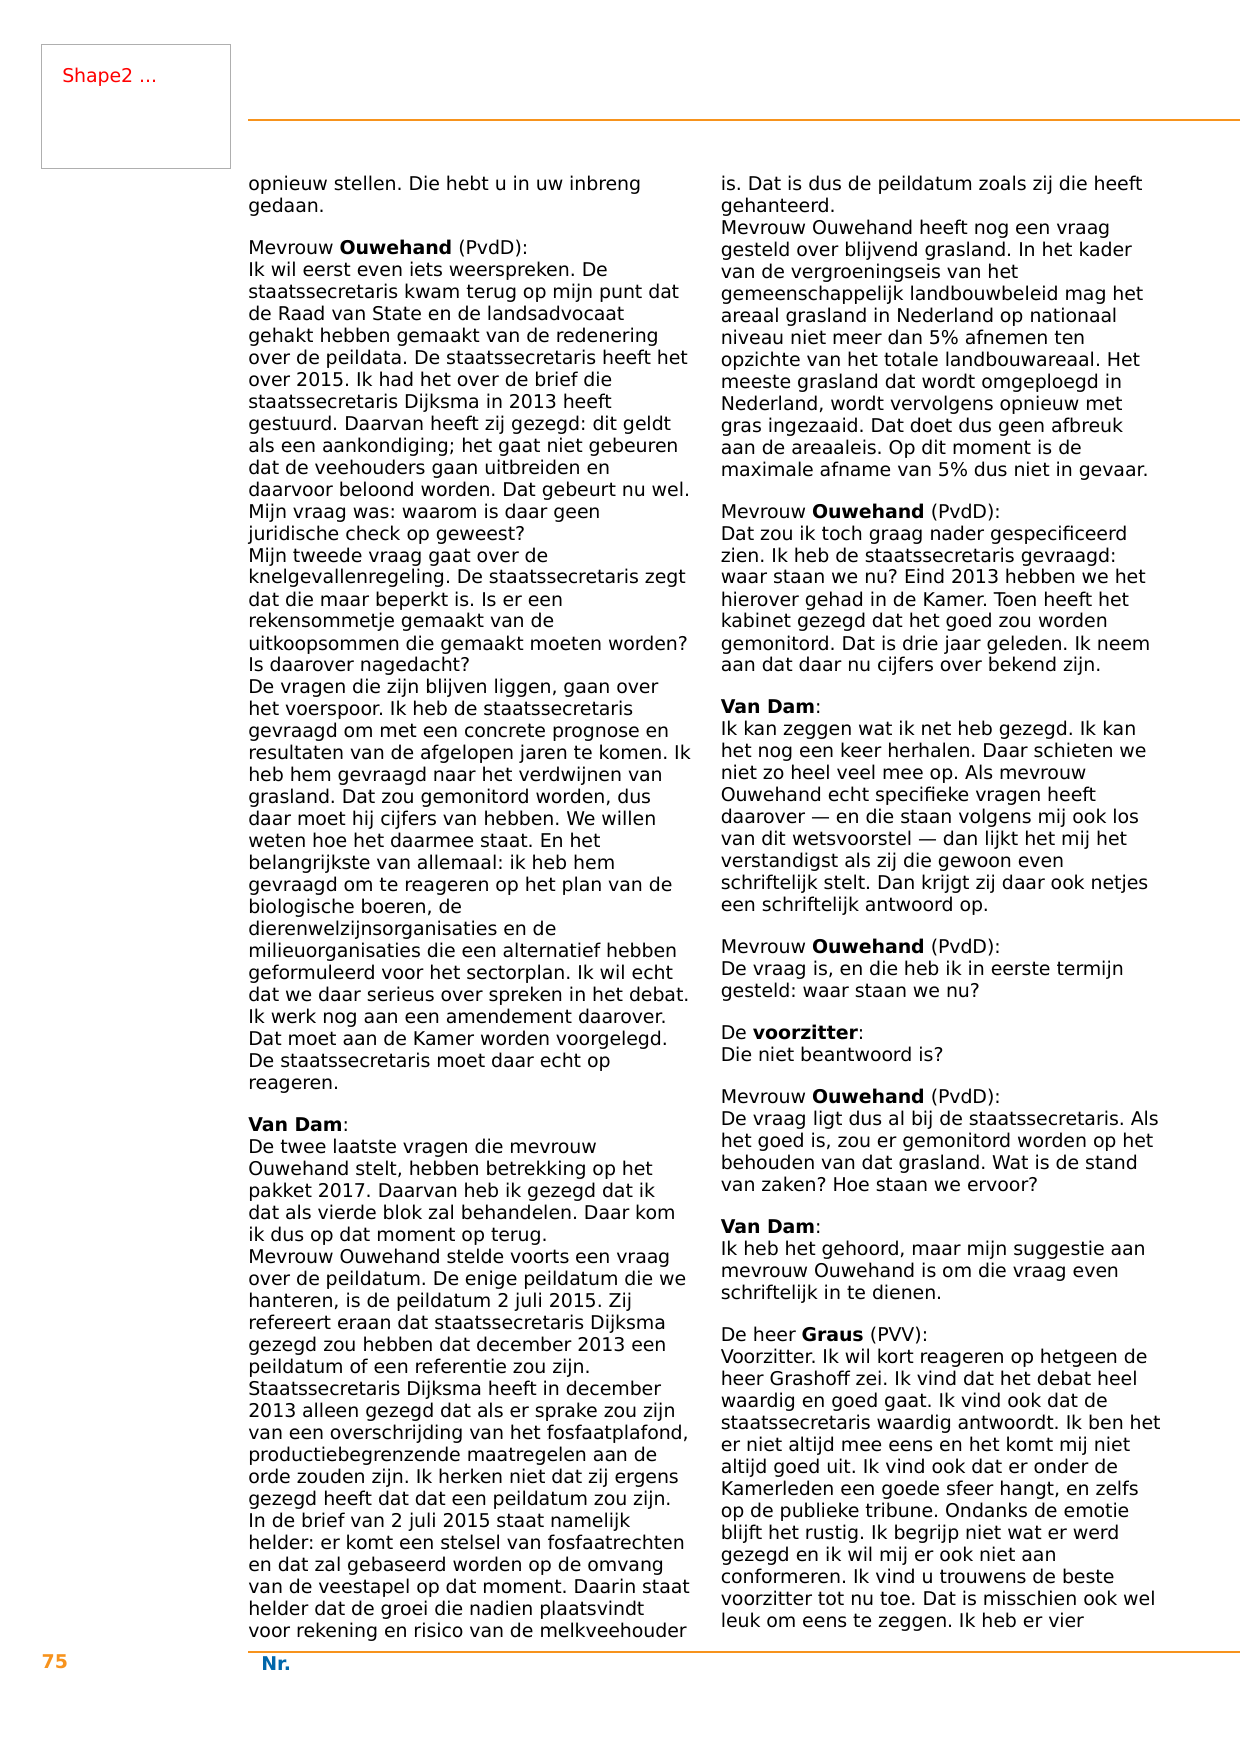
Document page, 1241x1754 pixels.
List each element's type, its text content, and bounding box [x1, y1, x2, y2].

text Die niet beantwoord is? [721, 1044, 1163, 1066]
text Dat zou ik toch graag nader gespecificeerd zien. Ik heb de staatssecretaris gevraagd: waar staan we nu? Eind 2013 hebben we het hierover gehad in de Kamer. Toen heeft het kabinet gezegd dat het goed zou worden gemonitord. Dat is drie jaar geleden. Ik neem aan dat daar nu cijfers over bekend zijn. [721, 522, 1163, 676]
text Mevrouw Ouwehand (PvdD): [721, 936, 1163, 958]
text Van Dam: [721, 696, 1163, 718]
text De twee laatste vragen die mevrouw Ouwehand stelt, hebben betrekking op het pakket 2017. Daarvan heb ik gezegd dat ik dat als vierde blok zal behandelen. Daar kom ik dus op dat moment op terug. [248, 1136, 691, 1246]
text Van Dam: [721, 1216, 1163, 1238]
text Voorzitter. Ik wil kort reageren op hetgeen de heer Grashoff zei. Ik vind dat het debat heel waardig en goed gaat. Ik vind ook dat de staatssecretaris waardig antwoordt. Ik ben het er niet altijd mee eens en het komt mij niet altijd goed uit. Ik vind ook dat er onder de Kamerleden een goede sfeer hangt, en zelfs op de publieke tribune. Ondanks de emotie blijft het rustig. Ik begrijp niet wat er werd gezegd en ik wil mij er ook niet aan conformeren. Ik vind u trouwens de beste voorzitter tot nu toe. Dat is misschien ook wel leuk om eens te zeggen. Ik heb er vier [721, 1346, 1163, 1632]
text De vraag ligt dus al bij de staatssecretaris. Als het goed is, zou er gemonitord worden op het behouden van dat grasland. Wat is de stand van zaken? Hoe staan we ervoor? [721, 1108, 1163, 1196]
text De heer Graus (PVV): [721, 1324, 1163, 1346]
text is. Dat is dus de peildatum zoals zij die heeft gehanteerd. [721, 173, 1163, 217]
text Ik wil eerst even iets weerspreken. De staatssecretaris kwam terug op mijn punt dat de Raad van State en de landsadvocaat gehakt hebben gemaakt van de redenering over de peildata. De staatssecretaris heeft het over 2015. Ik had het over de brief die staatssecretaris Dijksma in 2013 heeft gestuurd. Daarvan heeft zij gezegd: dit geldt als een aankondiging; het gaat niet gebeuren dat de veehouders gaan uitbreiden en daarvoor beloond worden. Dat gebeurt nu wel. Mijn vraag was: waarom is daar geen juridische check op geweest? [248, 259, 691, 544]
text De voorzitter: [721, 1022, 1163, 1044]
text Mevrouw Ouwehand stelde voorts een vraag over de peildatum. De enige peildatum die we hanteren, is de peildatum 2 juli 2015. Zij refereert eraan dat staatssecretaris Dijksma gezegd zou hebben dat december 2013 een peildatum of een referentie zou zijn. Staatssecretaris Dijksma heeft in december 2013 alleen gezegd dat als er sprake zou zijn van een overschrijding van het fosfaatplafond, productiebegrenzende maatregelen aan de orde zouden zijn. Ik herken niet dat zij ergens gezegd heeft dat dat een peildatum zou zijn. In de brief van 2 juli 2015 staat namelijk helder: er komt een stelsel van fosfaatrechten en dat zal gebaseerd worden op de omvang van de veestapel op dat moment. Daarin staat helder dat de groei die nadien plaatsvindt voor rekening en risico van de melkveehouder [248, 1246, 691, 1641]
text De vragen die zijn blijven liggen, gaan over het voerspoor. Ik heb de staatssecretaris gevraagd om met een concrete prognose en resultaten van de afgelopen jaren te komen. Ik heb hem gevraagd naar het verdwijnen van grasland. Dat zou gemonitord worden, dus daar moet hij cijfers van hebben. We willen weten hoe het daarmee staat. En het belangrijkste van allemaal: ik heb hem gevraagd om te reageren op het plan van de biologische boeren, de dierenwelzijnsorganisaties en de milieuorganisaties die een alternatief hebben geformuleerd voor het sectorplan. Ik wil echt dat we daar serieus over spreken in het debat. Ik werk nog aan een amendement daarover. Dat moet aan de Kamer worden voorgelegd. De staatssecretaris moet daar echt op reageren. [248, 676, 691, 1094]
text Mevrouw Ouwehand (PvdD): [721, 1086, 1163, 1108]
text Van Dam: [248, 1114, 691, 1136]
text Ik heb het gehoord, maar mijn suggestie aan mevrouw Ouwehand is om die vraag even schriftelijk in te dienen. [721, 1238, 1163, 1304]
text Mevrouw Ouwehand (PvdD): [721, 501, 1163, 522]
text Ik kan zeggen wat ik net heb gezegd. Ik kan het nog een keer herhalen. Daar schieten we niet zo heel veel mee op. Als mevrouw Ouwehand echt specifieke vragen heeft daarover — en die staan volgens mij ook los van dit wetsvoorstel — dan lijkt het mij het verstandigst als zij die gewoon even schriftelijk stelt. Dan krijgt zij daar ook netjes een schriftelijk antwoord op. [721, 718, 1163, 916]
text Mevrouw Ouwehand heeft nog een vraag gesteld over blijvend grasland. In het kader van de vergroeningseis van het gemeenschappelijk landbouwbeleid mag het areaal grasland in Nederland op nationaal niveau niet meer dan 5% afnemen ten opzichte van het totale landbouwareaal. Het meeste grasland dat wordt omgeploegd in Nederland, wordt vervolgens opnieuw met gras ingezaaid. Dat doet dus geen afbreuk aan de areaaleis. Op dit moment is de maximale afname van 5% dus niet in gevaar. [721, 217, 1163, 481]
text De vraag is, en die heb ik in eerste termijn gesteld: waar staan we nu? [721, 958, 1163, 1002]
text opnieuw stellen. Die hebt u in uw inbreng gedaan. [248, 173, 691, 217]
text Mevrouw Ouwehand (PvdD): [248, 237, 691, 259]
text Mijn tweede vraag gaat over de knelgevallenregeling. De staatssecretaris zegt dat die maar beperkt is. Is er een rekensommetje gemaakt van de uitkoopsommen die gemaakt moeten worden? Is daarover nagedacht? [248, 544, 691, 676]
